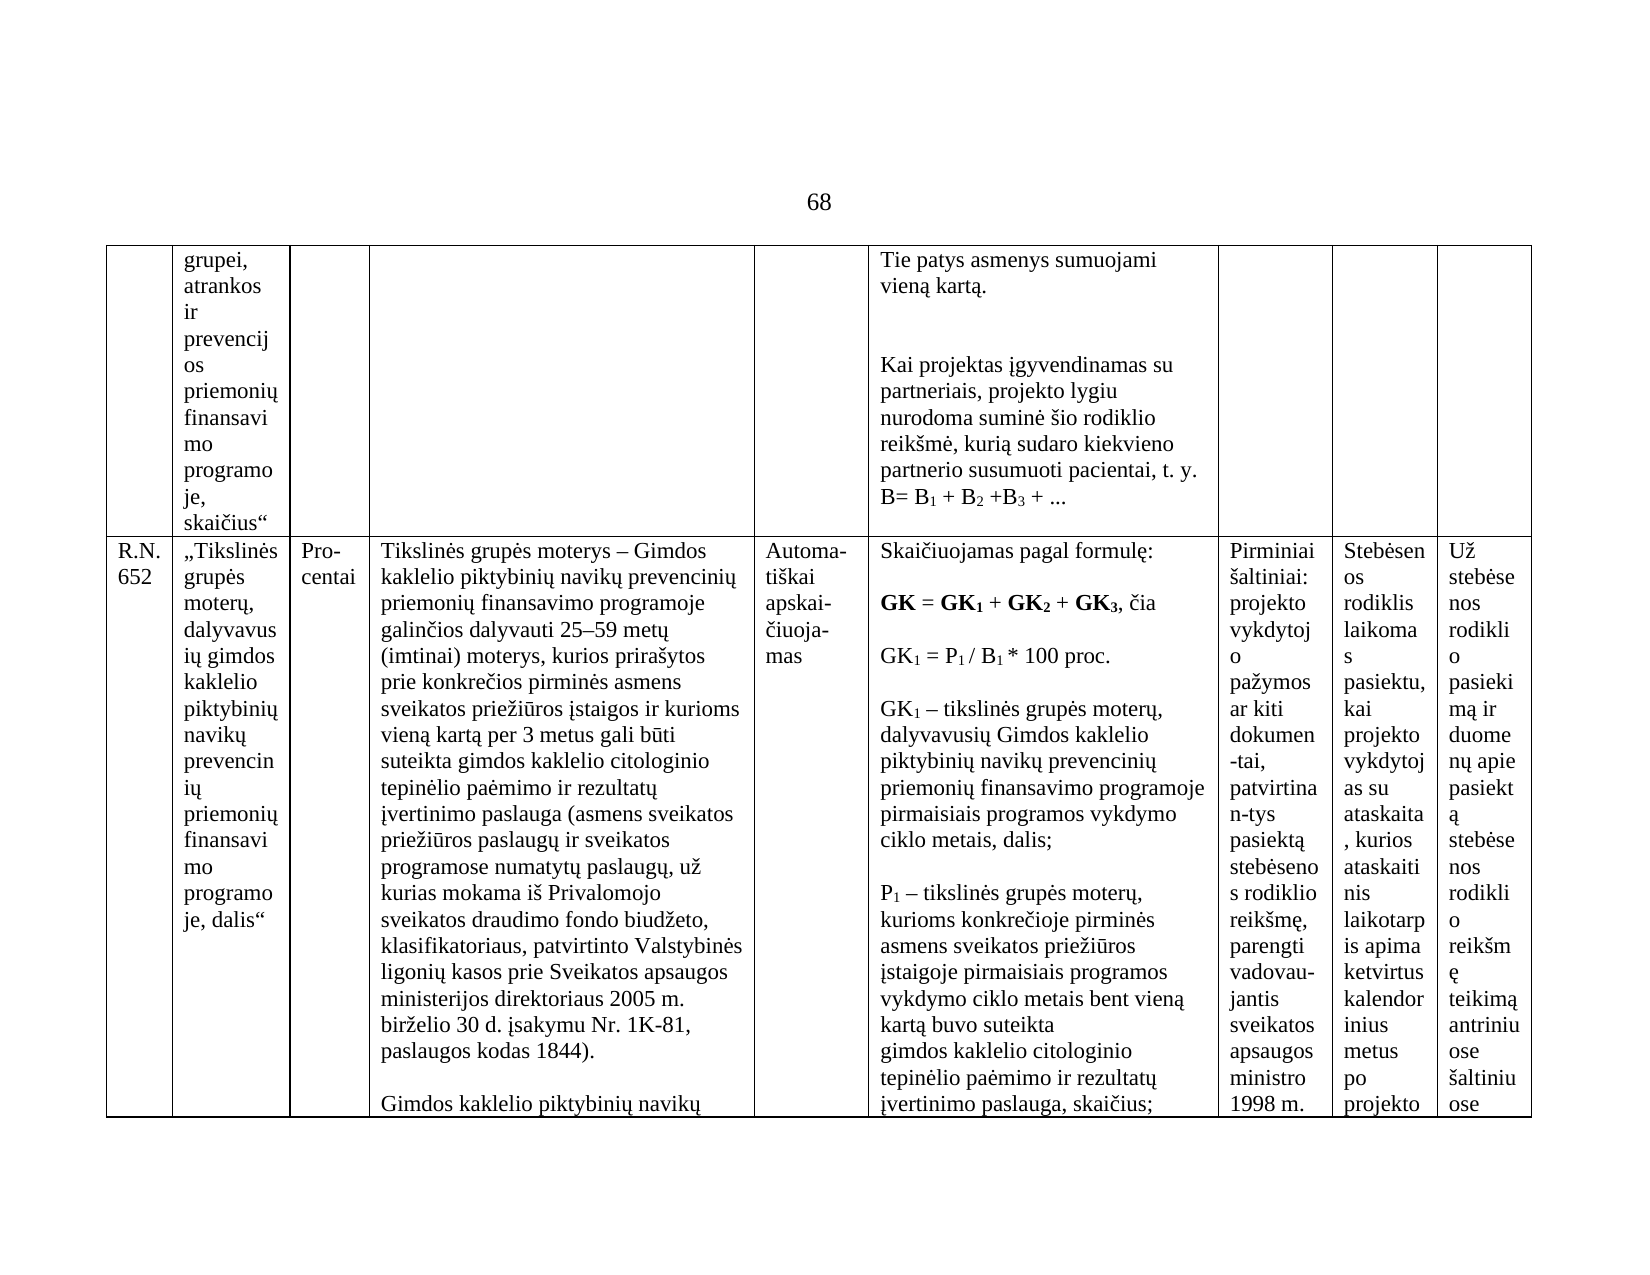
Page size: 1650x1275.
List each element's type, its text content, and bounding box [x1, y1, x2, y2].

table_cell [1219, 246, 1332, 536]
table_cell R.N.652 [107, 537, 172, 1116]
table_cell Pirminiai šaltiniai: projekto vykdytojo pažymos ar kiti dokumen-tai, patvirtinan-tys pasiektą stebėsenos rodiklio reikšmę, parengti vadovau-jantis sveikatos apsaugos ministro 1998 m. [1219, 537, 1332, 1116]
table_cell Tikslinės grupės moterys – Gimdos kaklelio piktybinių navikų prevencinių priemonių finansavimo programoje galinčios dalyvauti 25–59 metų (imtinai) moterys, kurios prirašytos prie konkrečios pirminės asmens sveikatos priežiūros įstaigos ir kurioms vieną kartą per 3 metus gali būti suteikta gimdos kaklelio citologinio tepinėlio paėmimo ir rezultatų įvertinimo paslauga (asmens sveikatos priežiūros paslaugų ir sveikatos programose numatytų paslaugų, už kurias mokama iš Privalomojo sveikatos draudimo fondo biudžeto, klasifikatoriaus, patvirtinto Valstybinės ligonių kasos prie Sveikatos apsaugos ministerijos direktoriaus 2005 m. birželio 30 d. įsakymu Nr. 1K-81, paslaugos kodas 1844). Gimdos kaklelio piktybinių navikų [370, 537, 754, 1116]
table_cell [291, 246, 369, 536]
table_cell Stebėsenos rodiklis laikomas pasiektu, kai projekto vykdytojas su ataskaita, kurios ataskaitinis laikotarpis apima ketvirtus kalendorinius metus po projekto [1333, 537, 1437, 1116]
table_cell Tie patys asmenys sumuojami vieną kartą. Kai projektas įgyvendinamas su partneriais, projekto lygiu nurodoma suminė šio rodiklio reikšmė, kurią sudaro kiekvieno partnerio susumuoti pacientai, t. y. B= B1 + B2 +B3 + ... [869, 246, 1218, 536]
table_cell [1438, 246, 1531, 536]
table_cell Pro-centai [291, 537, 369, 1116]
table_cell Automa-tiškai apskai-čiuoja-mas [755, 537, 868, 1116]
table_cell Už stebėsenos rodiklio pasiekimą ir duomenų apie pasiektą stebėsenos rodiklio reikšmę teikimą antriniuose šaltiniuose [1438, 537, 1531, 1116]
table_cell Skaičiuojamas pagal formulę: GK = GK1 + GK2 + GK3, čia GK1 = P1 / B1 * 100 proc. GK1 – tikslinės grupės moterų, dalyvavusių Gimdos kaklelio piktybinių navikų prevencinių priemonių finansavimo programoje pirmaisiais programos vykdymo ciklo metais, dalis; P1 – tikslinės grupės moterų, kurioms konkrečioje pirminės asmens sveikatos priežiūros įstaigoje pirmaisiais programos vykdymo ciklo metais bent vieną kartą buvo suteikta gimdos kaklelio citologinio tepinėlio paėmimo ir rezultatų įvertinimo paslauga, skaičius; [869, 537, 1218, 1116]
table_cell „Tikslinės grupės moterų, dalyvavusių gimdos kaklelio piktybinių navikų prevencinių priemonių finansavimo programoje, dalis“ [173, 537, 289, 1116]
table_cell [370, 246, 754, 536]
table_cell grupei, atrankos ir prevencijos priemonių finansavimo programoje, skaičius“ [173, 246, 289, 536]
table_cell [755, 246, 868, 536]
table_cell [1333, 246, 1437, 536]
table_cell [107, 246, 172, 536]
